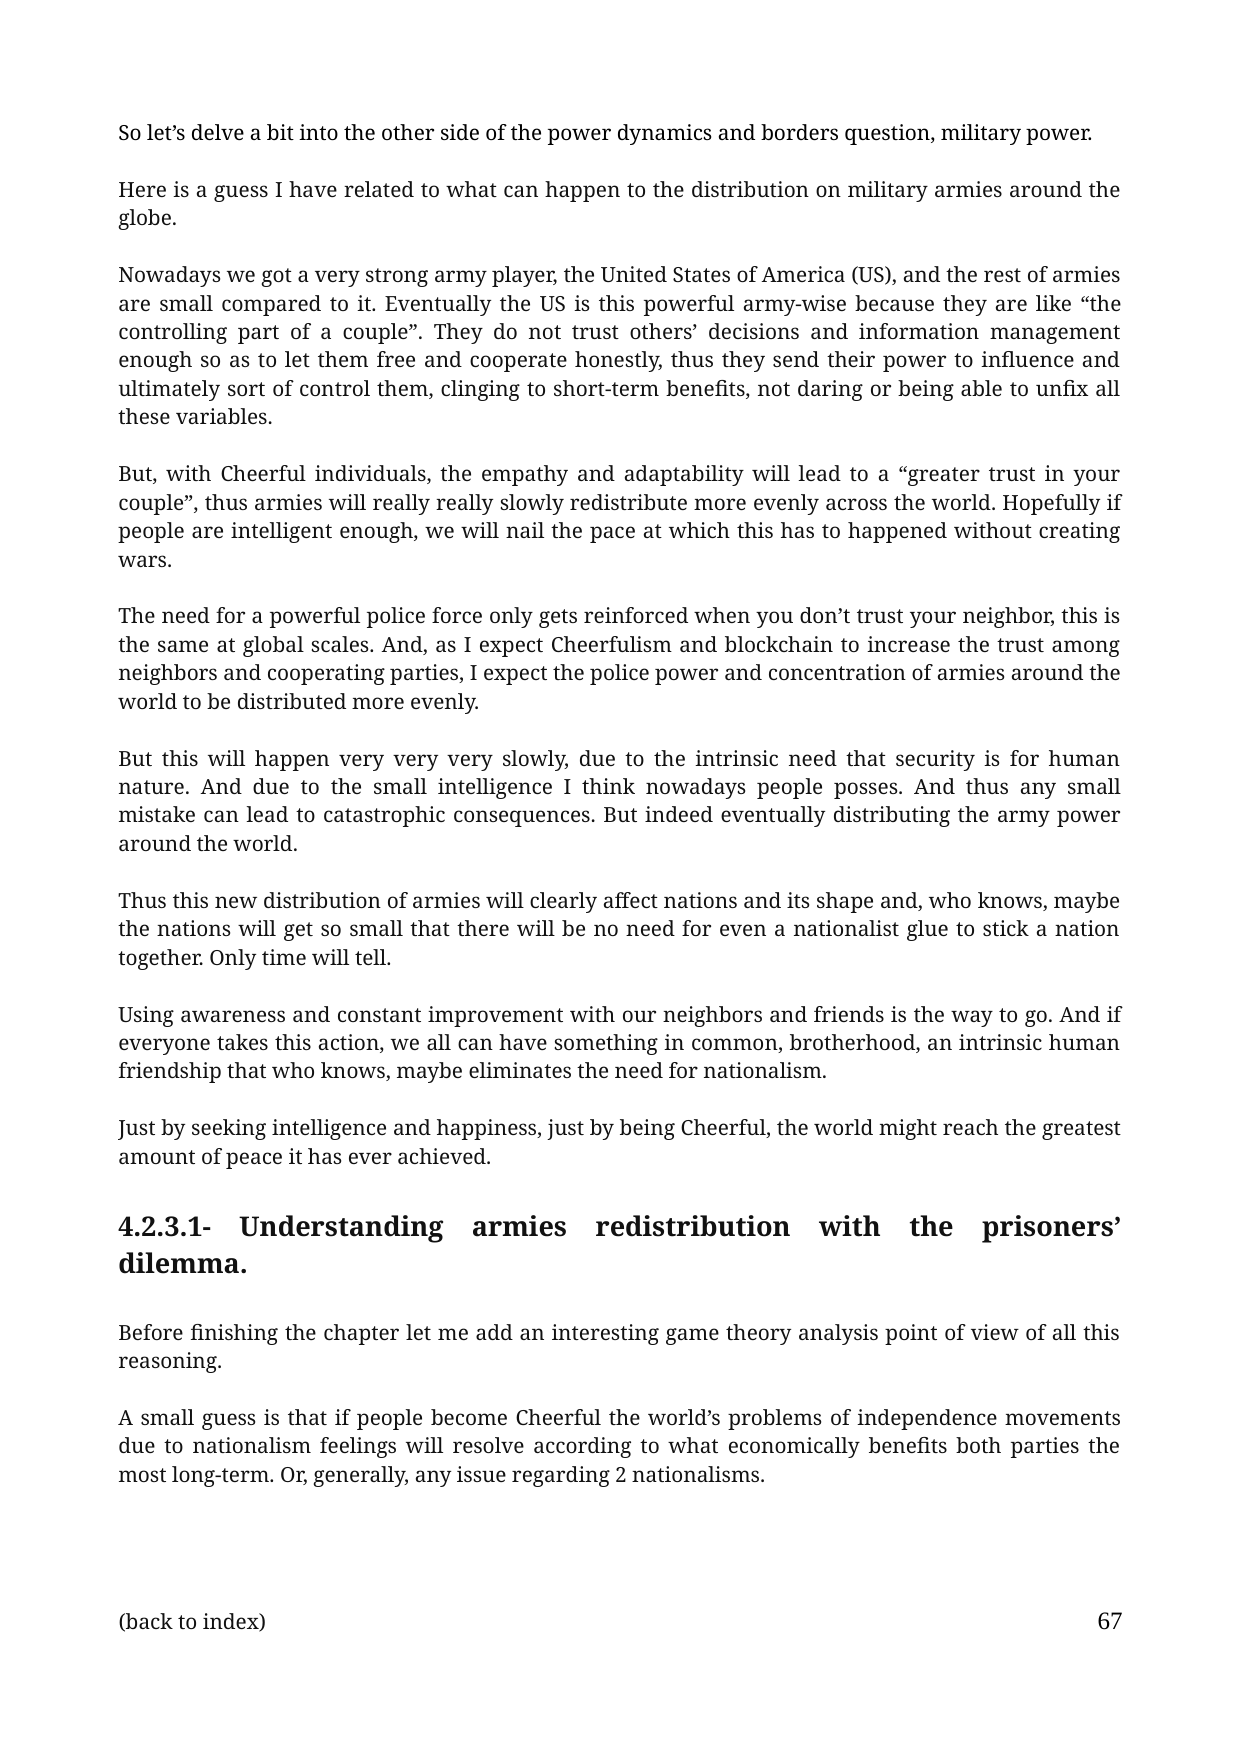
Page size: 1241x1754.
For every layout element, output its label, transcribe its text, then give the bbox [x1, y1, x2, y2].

text Here is a guess I have related to what can happen to the distribution on military armies around the globe. [118, 175, 1122, 232]
text Thus this new distribution of armies will clearly affect nations and its shape and, who knows, maybe the nations will get so small that there will be no need for even a nationalist glue to stick a nation together. Only time will tell. [118, 886, 1122, 971]
text A small guess is that if people become Cheerful the world’s problems of independence movements due to nationalism feelings will resolve according to what economically benefits both parties the most long-term. Or, generally, any issue regarding 2 nationalisms. [118, 1403, 1122, 1488]
text Nowadays we got a very strong army player, the United States of America (US), and the rest of armies are small compared to it. Eventually the US is this powerful army-wise because they are like “the controlling part of a couple”. They do not trust others’ decisions and information management enough so as to let them free and cooperate honestly, thus they send their power to influence and ultimately sort of control them, clinging to short-term benefits, not daring or being able to unfix all these variables. [118, 260, 1122, 431]
text Just by seeking intelligence and happiness, just by being Cheerful, the world might reach the greatest amount of peace it has ever achieved. [118, 1113, 1122, 1170]
text Using awareness and constant improvement with our neighbors and friends is the way to go. And if everyone takes this action, we all can have something in common, brotherhood, an intrinsic human friendship that who knows, maybe eliminates the need for nationalism. [118, 1000, 1122, 1085]
text But this will happen very very very slowly, due to the intrinsic need that security is for human nature. And due to the small intelligence I think nowadays people posses. And thus any small mistake can lead to catastrophic consequences. But indeed eventually distributing the army power around the world. [118, 744, 1122, 857]
text 4.2.3.1- Understanding armies redistribution with the prisoners’ dilemma. [118, 1207, 1122, 1281]
text But, with Cheerful individuals, the empathy and adaptability will lead to a “greater trust in your couple”, thus armies will really really slowly redistribute more evenly across the world. Hopefully if people are intelligent enough, we will nail the pace at which this has to happened without creating wars. [118, 459, 1122, 573]
text So let’s delve a bit into the other side of the power dynamics and borders question, military power. [118, 118, 1122, 147]
text Before finishing the chapter let me add an interesting game theory analysis point of view of all this reasoning. [118, 1318, 1122, 1375]
text The need for a powerful police force only gets reinforced when you don’t trust your neighbor, this is the same at global scales. And, as I expect Cheerfulism and blockchain to increase the trust among neighbors and cooperating parties, I expect the police power and concentration of armies around the world to be distributed more evenly. [118, 602, 1122, 715]
